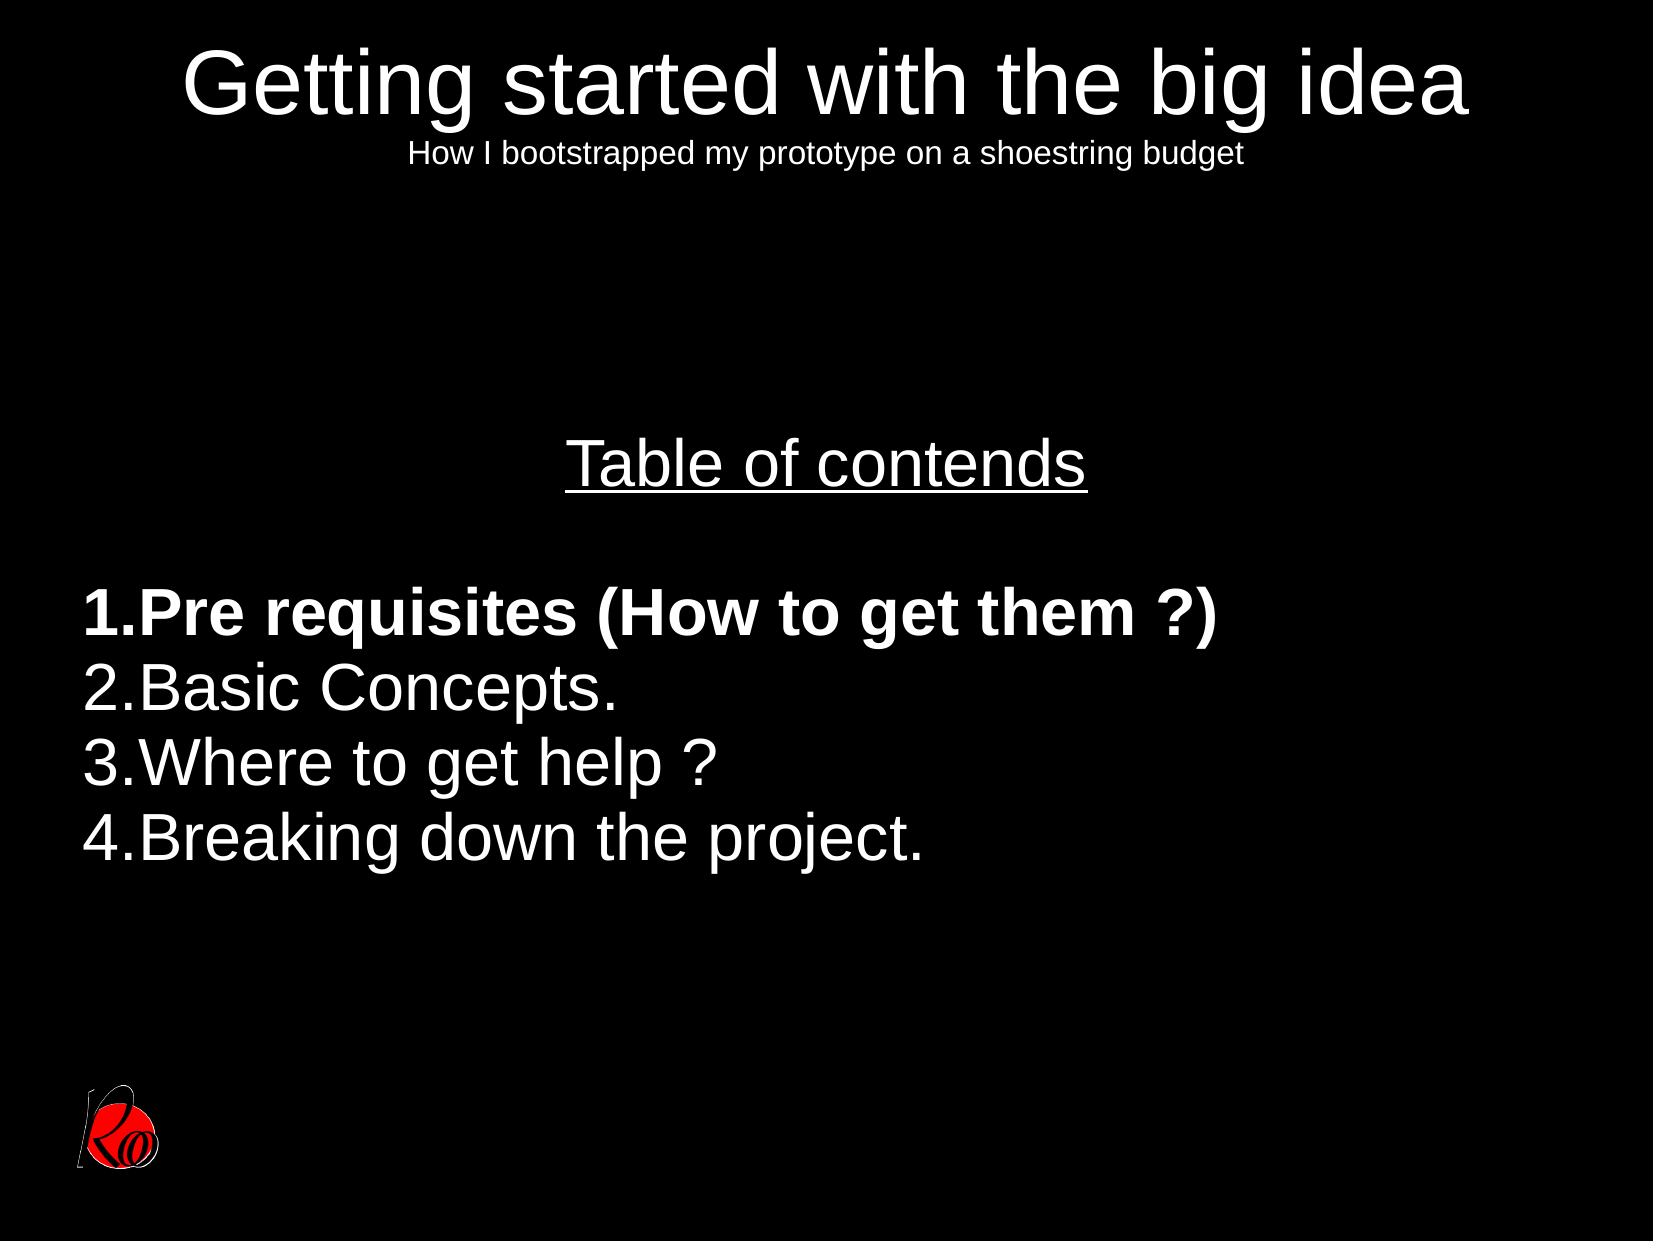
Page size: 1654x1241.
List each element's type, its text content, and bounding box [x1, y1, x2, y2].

title Getting started with the big idea How I bootstrapped my prototype on a shoestring budget [82, 32, 1571, 274]
subtitle Table of contends Pre requisites (How to get them ?) Basic Concepts. Where to get help ? Breaking down the project. [82, 290, 1571, 1010]
picture [75, 1085, 159, 1171]
